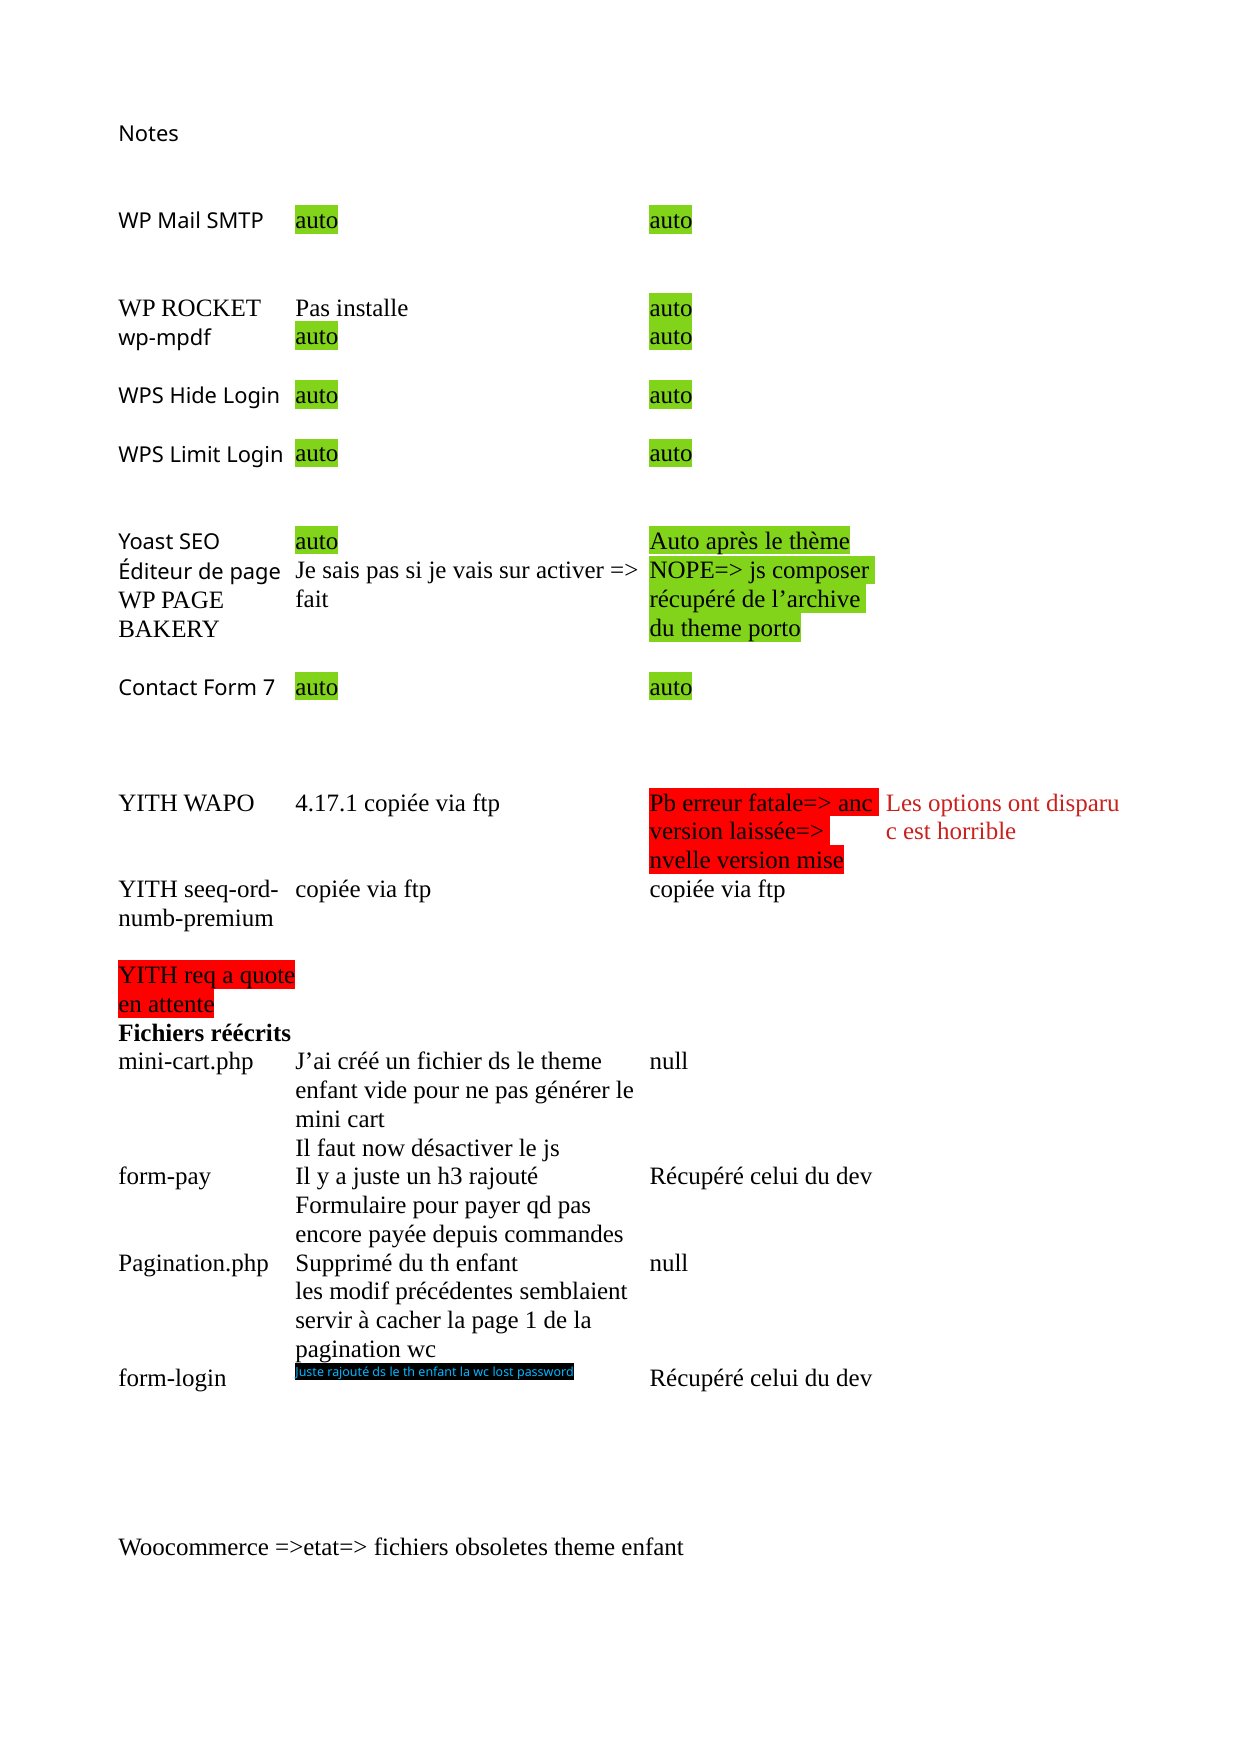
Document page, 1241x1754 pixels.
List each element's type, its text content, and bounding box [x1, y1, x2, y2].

table_cell [118, 643, 295, 672]
table_cell [886, 643, 1127, 672]
table_cell auto [295, 439, 649, 526]
table_cell YITH req a quote en attente [118, 960, 295, 1018]
table_cell [886, 1409, 1127, 1437]
table_cell Je sais pas si je vais sur activer => fait [295, 556, 649, 643]
table_cell 4.17.1 copiée via ftp [295, 788, 649, 874]
table_cell [886, 1046, 1127, 1161]
table_cell Pagination.php [118, 1248, 295, 1363]
table_cell [886, 960, 1127, 1018]
table_cell auto [649, 293, 886, 321]
table_cell WP ROCKET [118, 293, 295, 321]
table_cell Pas installe [295, 293, 649, 321]
table_cell [886, 1018, 1127, 1046]
table_cell [886, 380, 1127, 438]
table_cell [886, 1161, 1127, 1248]
table_cell auto [649, 380, 886, 438]
table_cell [886, 1363, 1127, 1408]
table_cell [649, 643, 886, 672]
table_cell [886, 118, 1127, 205]
table_cell YITH seeq-ord-numb-premium [118, 874, 295, 960]
table_cell Récupéré celui du dev [649, 1363, 886, 1408]
table_cell [886, 730, 1127, 759]
table_cell [118, 1409, 295, 1437]
table_cell [886, 526, 1127, 556]
table_cell form-pay [118, 1161, 295, 1248]
table_cell Il y a juste un h3 rajouté Formulaire pour payer qd pas encore payée depuis commandes [295, 1161, 649, 1248]
table_cell [886, 874, 1127, 960]
table_cell Fichiers réécrits [118, 1018, 295, 1046]
table_cell null [649, 1248, 886, 1363]
table_cell auto [649, 321, 886, 380]
table_cell Les options ont disparu c est horrible [886, 788, 1127, 874]
table_cell [295, 1409, 649, 1437]
table_cell WPS Limit Login [118, 439, 295, 526]
table_cell mini-cart.php [118, 1046, 295, 1161]
table_cell [295, 1018, 649, 1046]
table_cell J’ai créé un fichier ds le theme enfant vide pour ne pas générer le mini cart Il faut now désactiver le js [295, 1046, 649, 1161]
table_cell [295, 759, 649, 788]
table_cell WP Mail SMTP [118, 205, 295, 293]
table_cell [295, 730, 649, 759]
table_cell wp-mpdf [118, 321, 295, 380]
table_cell auto [649, 205, 886, 293]
table_cell [886, 1248, 1127, 1363]
table_cell auto [295, 526, 649, 556]
table_cell Éditeur de page WP PAGE BAKERY [118, 556, 295, 643]
table_cell Juste rajouté ds le th enfant la wc lost password [295, 1363, 649, 1408]
table_cell auto [295, 672, 649, 730]
table_cell [886, 556, 1127, 643]
table_cell [649, 118, 886, 205]
table_cell NOPE=> js composer récupéré de l’archive du theme porto [649, 556, 886, 643]
table_cell Supprimé du th enfant les modif précédentes semblaient servir à cacher la page 1 de la pagination wc [295, 1248, 649, 1363]
table_cell [886, 205, 1127, 293]
table_cell [118, 759, 295, 788]
table_cell [295, 643, 649, 672]
table_cell auto [295, 321, 649, 380]
table_cell [886, 293, 1127, 321]
table_cell auto [295, 205, 649, 293]
table_cell YITH WAPO [118, 788, 295, 874]
table_cell [886, 672, 1127, 730]
table_cell auto [295, 380, 649, 438]
table_cell [886, 321, 1127, 380]
table_cell Pb erreur fatale=> anc version laissée=> nvelle version mise [649, 788, 886, 874]
table_cell auto [649, 672, 886, 730]
table_cell [649, 730, 886, 759]
text Woocommerce =>etat=> fichiers obsoletes theme enfant [118, 1532, 1122, 1561]
table_cell copiée via ftp [649, 874, 886, 960]
table_cell [118, 730, 295, 759]
table_cell [886, 439, 1127, 526]
table_cell [886, 759, 1127, 788]
table_cell null [649, 1046, 886, 1161]
table_cell [295, 118, 649, 205]
table_cell WPS Hide Login [118, 380, 295, 438]
table_cell [649, 1018, 886, 1046]
table_cell Contact Form 7 [118, 672, 295, 730]
table_cell form-login [118, 1363, 295, 1408]
table_cell [649, 759, 886, 788]
table_cell Notes [118, 118, 295, 205]
table_cell [649, 960, 886, 1018]
table_cell [295, 960, 649, 1018]
table_cell Auto après le thème [649, 526, 886, 556]
table_cell [649, 1409, 886, 1437]
table_cell Yoast SEO [118, 526, 295, 556]
table_cell Récupéré celui du dev [649, 1161, 886, 1248]
table_cell auto [649, 439, 886, 526]
table_cell copiée via ftp [295, 874, 649, 960]
